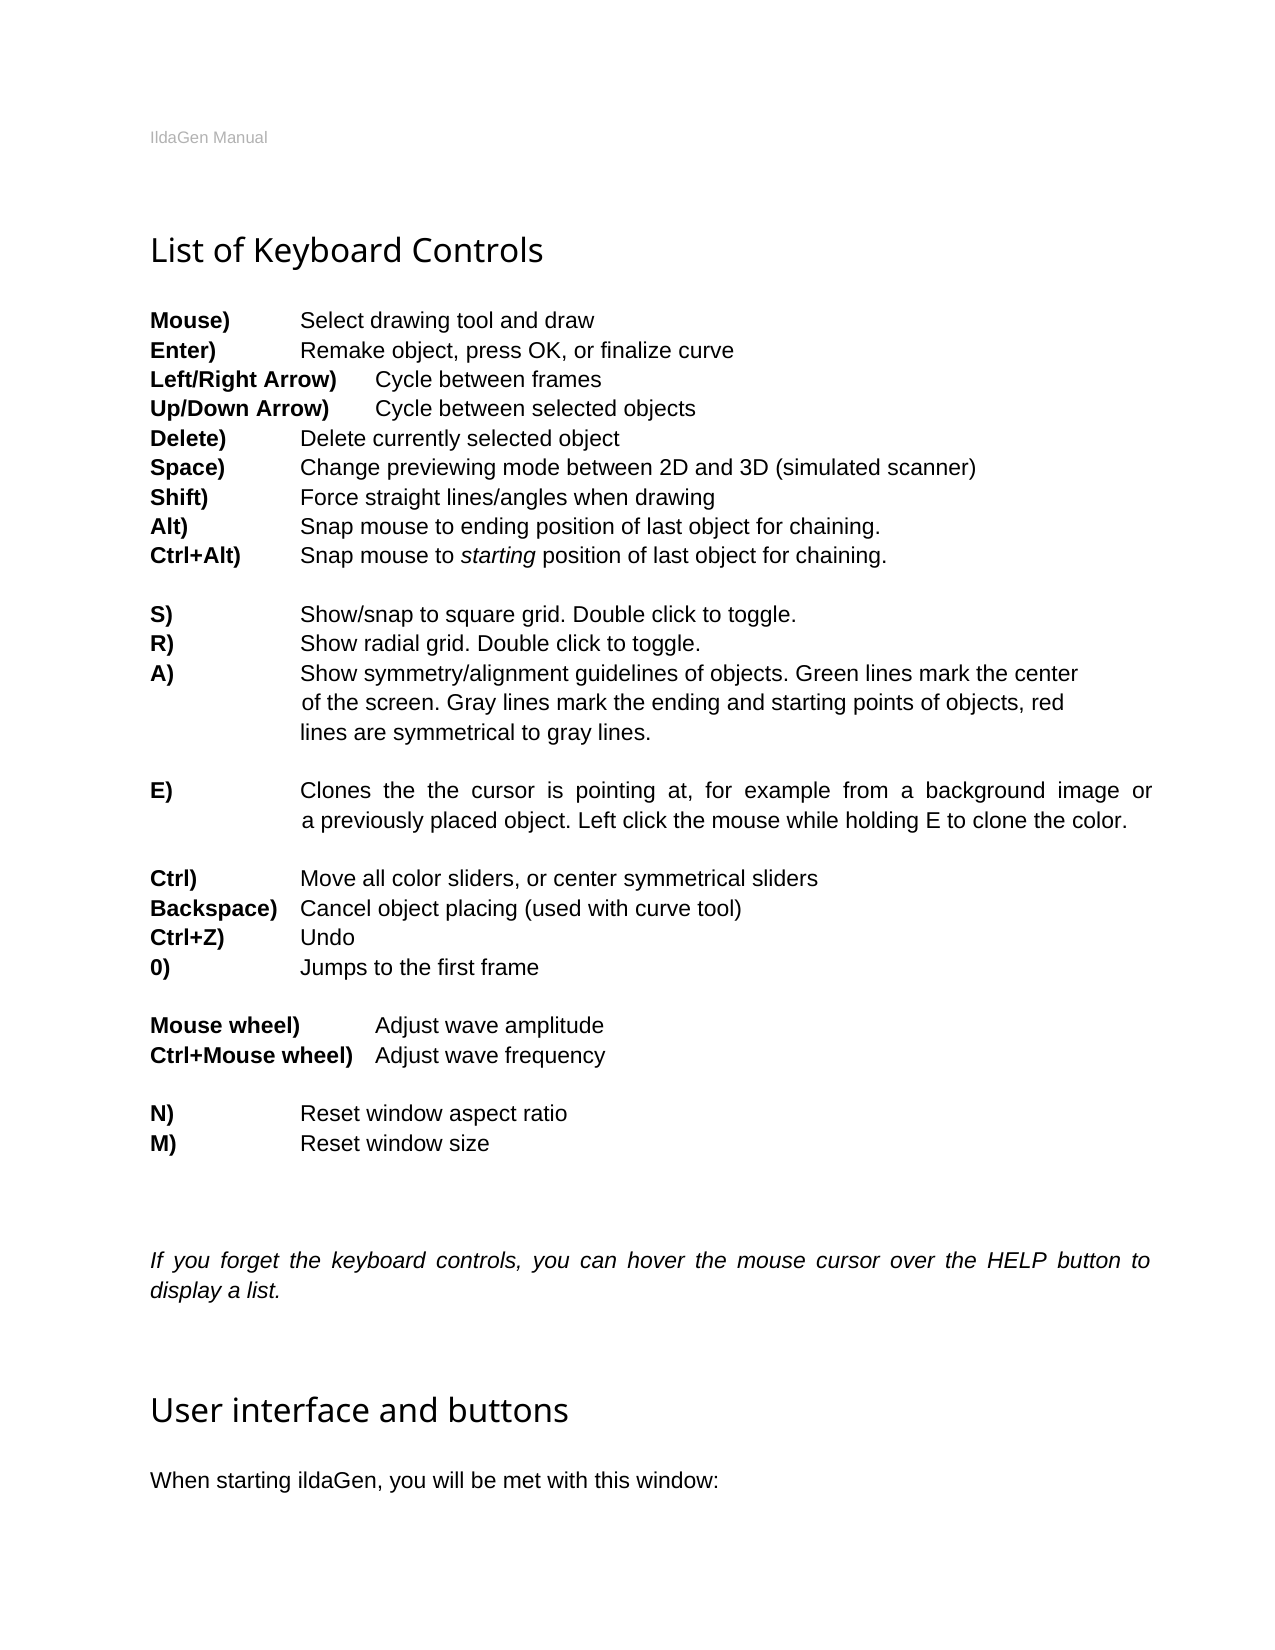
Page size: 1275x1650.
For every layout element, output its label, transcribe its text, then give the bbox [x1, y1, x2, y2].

text Space) Change previewing mode between 2D and 3D (simulated scanner) [150, 455, 1153, 481]
text Backspace) Cancel object placing (used with curve tool) [150, 896, 1153, 921]
text Alt) Snap mouse to ending position of last object for chaining. [150, 514, 1153, 539]
subtitle List of Keyboard Controls [150, 226, 1153, 272]
text of the screen. Gray lines mark the ending and starting points of objects, red [150, 690, 1153, 716]
text When starting ildaGen, you will be met with this window: [150, 1468, 1153, 1493]
text 0) Jumps to the first frame [150, 954, 1153, 980]
text S) Show/snap to square grid. Double click to toggle. [150, 602, 1153, 627]
text Ctrl+Alt) Snap mouse to starting position of last object for chaining. [150, 543, 1153, 569]
text Mouse) Select drawing tool and draw [150, 308, 1153, 334]
text Up/Down Arrow) Cycle between selected objects [150, 396, 1153, 422]
text R) Show radial grid. Double click to toggle. [150, 631, 1153, 657]
text Ctrl+Z) Undo [150, 925, 1153, 951]
subtitle User interface and buttons [150, 1386, 1153, 1432]
text Left/Right Arrow) Cycle between frames [150, 367, 1153, 392]
text A) Show symmetry/alignment guidelines of objects. Green lines mark the center [150, 661, 1153, 686]
text Enter) Remake object, press OK, or finalize curve [150, 337, 1153, 363]
text Shift) Force straight lines/angles when drawing [150, 484, 1153, 510]
text E) Clones the the cursor is pointing at, for example from a background image or a previously placed object. Left click the mouse while holding E to clone the color. [150, 778, 1153, 833]
text Delete) Delete currently selected object [150, 426, 1153, 451]
text lines are symmetrical to gray lines. [225, 719, 1153, 745]
text Ctrl+Mouse wheel) Adjust wave frequency [150, 1042, 1153, 1068]
text Mouse wheel) Adjust wave amplitude [150, 1013, 1153, 1039]
text Ctrl) Move all color sliders, or center symmetrical sliders [150, 866, 1153, 892]
text If you forget the keyboard controls, you can hover the mouse cursor over the HELP button to display a list. [150, 1248, 1153, 1303]
text N) Reset window aspect ratio [150, 1101, 1153, 1127]
text M) Reset window size [150, 1131, 1153, 1156]
